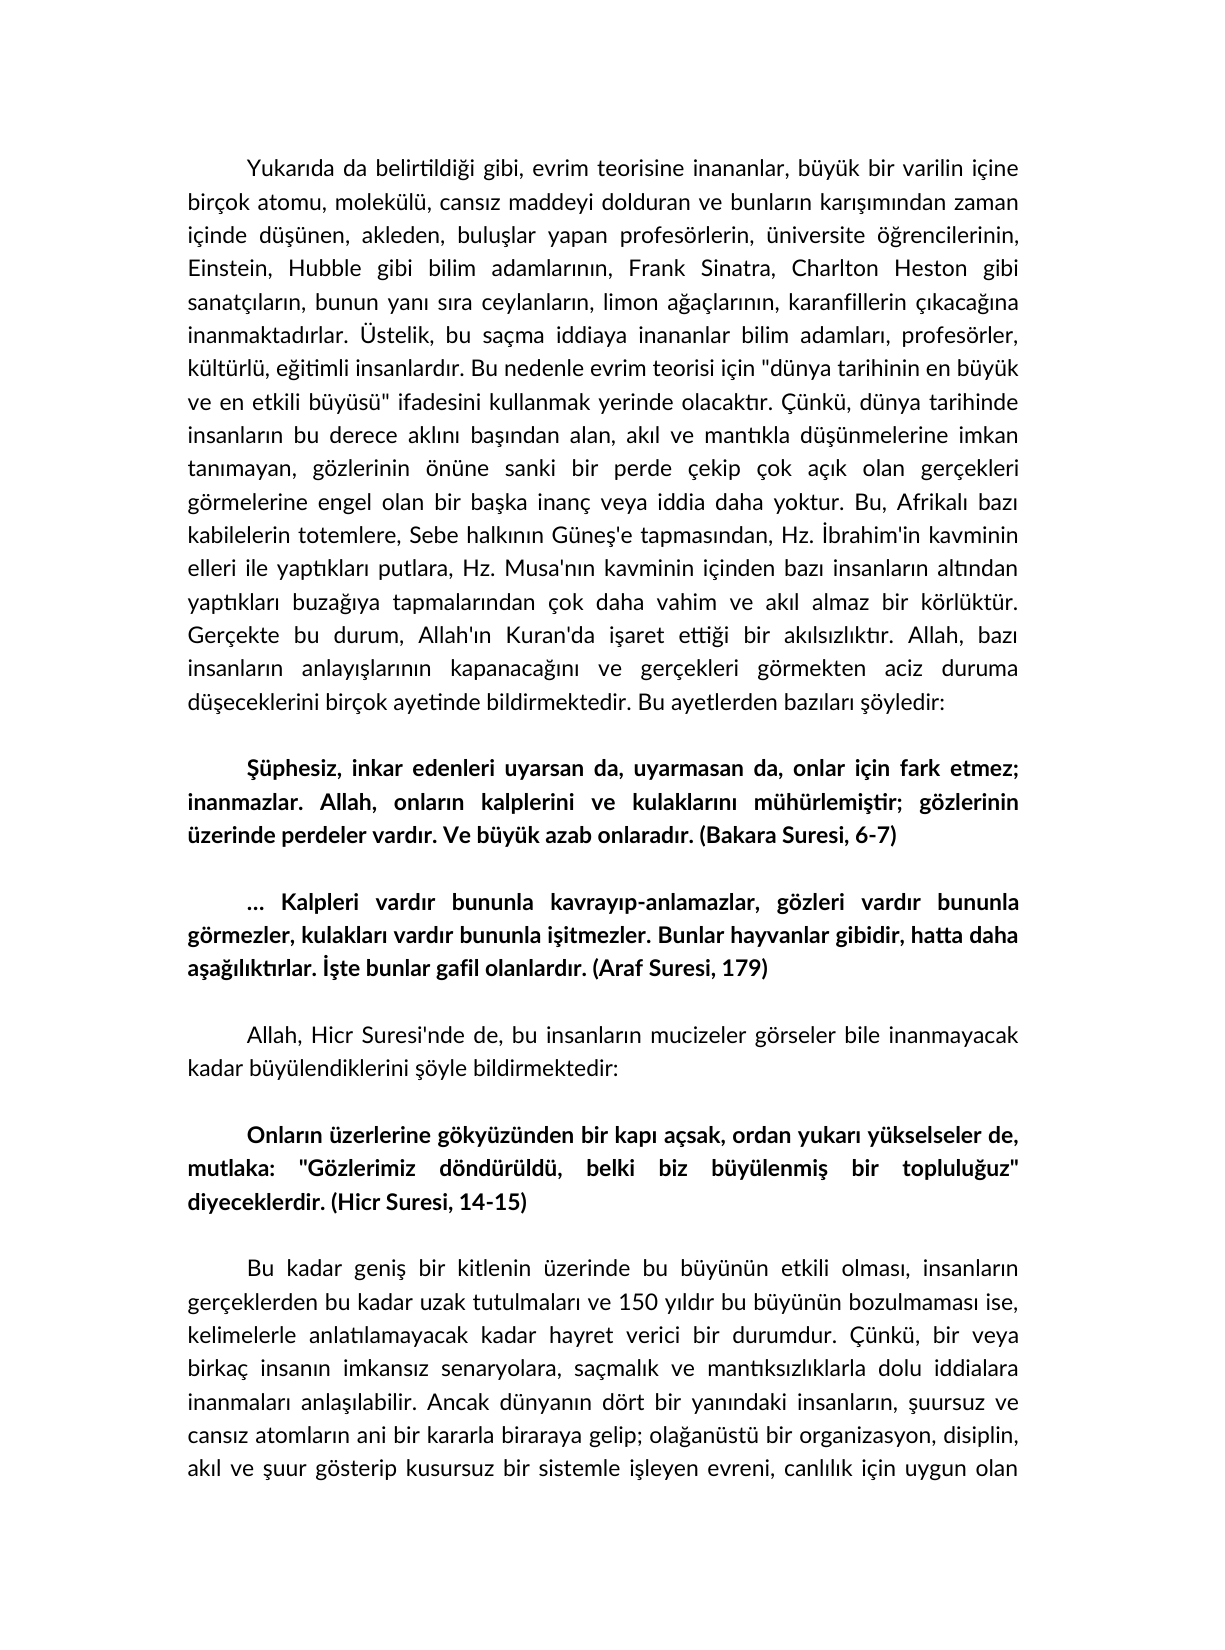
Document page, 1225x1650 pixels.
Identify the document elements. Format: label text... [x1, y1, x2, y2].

text Yukarıda da belirtildiği gibi, evrim teorisine inananlar, büyük bir varilin içine birçok atomu, molekülü, cansız maddeyi dolduran ve bunların karışımından zaman içinde düşünen, akleden, buluşlar yapan profesörlerin, üniversite öğrencilerinin, Einstein, Hubble gibi bilim adamlarının, Frank Sinatra, Charlton Heston gibi sanatçıların, bunun yanı sıra ceylanların, limon ağaçlarının, karanfillerin çıkacağına inanmaktadırlar. Üstelik, bu saçma iddiaya inananlar bilim adamları, profesörler, kültürlü, eğitimli insanlardır. Bu nedenle evrim teorisi için "dünya tarihinin en büyük ve en etkili büyüsü" ifadesini kullanmak yerinde olacaktır. Çünkü, dünya tarihinde insanların bu derece aklını başından alan, akıl ve mantıkla düşünmelerine imkan tanımayan, gözlerinin önüne sanki bir perde çekip çok açık olan gerçekleri görmelerine engel olan bir başka inanç veya iddia daha yoktur. Bu, Afrikalı bazı kabilelerin totemlere, Sebe halkının Güneş'e tapmasından, Hz. İbrahim'in kavminin elleri ile yaptıkları putlara, Hz. Musa'nın kavminin içinden bazı insanların altından yaptıkları buzağıya tapmalarından çok daha vahim ve akıl almaz bir körlüktür. Gerçekte bu durum, Allah'ın Kuran'da işaret ettiği bir akılsızlıktır. Allah, bazı insanların anlayışlarının kapanacağını ve gerçekleri görmekten aciz duruma düşeceklerini birçok ayetinde bildirmektedir. Bu ayetlerden bazıları şöyledir: [187, 150, 1020, 717]
text … Kalpleri vardır bununla kavrayıp-anlamazlar, gözleri vardır bununla görmezler, kulakları vardır bununla işitmezler. Bunlar hayvanlar gibidir, hatta daha aşağılıktırlar. İşte bunlar gafil olanlardır. (Araf Suresi, 179) [187, 883, 1020, 983]
text Şüphesiz, inkar edenleri uyarsan da, uyarmasan da, onlar için fark etmez; inanmazlar. Allah, onların kalplerini ve kulaklarını mühürlemiştir; gözlerinin üzerinde perdeler vardır. Ve büyük azab onlaradır. (Bakara Suresi, 6-7) [187, 750, 1020, 850]
text Bu kadar geniş bir kitlenin üzerinde bu büyünün etkili olması, insanların gerçeklerden bu kadar uzak tutulmaları ve 150 yıldır bu büyünün bozulmaması ise, kelimelerle anlatılamayacak kadar hayret verici bir durumdur. Çünkü, bir veya birkaç insanın imkansız senaryolara, saçmalık ve mantıksızlıklarla dolu iddialara inanmaları anlaşılabilir. Ancak dünyanın dört bir yanındaki insanların, şuursuz ve cansız atomların ani bir kararla biraraya gelip; olağanüstü bir organizasyon, disiplin, akıl ve şuur gösterip kusursuz bir sistemle işleyen evreni, canlılık için uygun olan [187, 1250, 1020, 1483]
text Allah, Hicr Suresi'nde de, bu insanların mucizeler görseler bile inanmayacak kadar büyülendiklerini şöyle bildirmektedir: [187, 1017, 1020, 1083]
text Onların üzerlerine gökyüzünden bir kapı açsak, ordan yukarı yükselseler de, mutlaka: "Gözlerimiz döndürüldü, belki biz büyülenmiş bir topluluğuz" diyeceklerdir. (Hicr Suresi, 14-15) [187, 1117, 1020, 1217]
